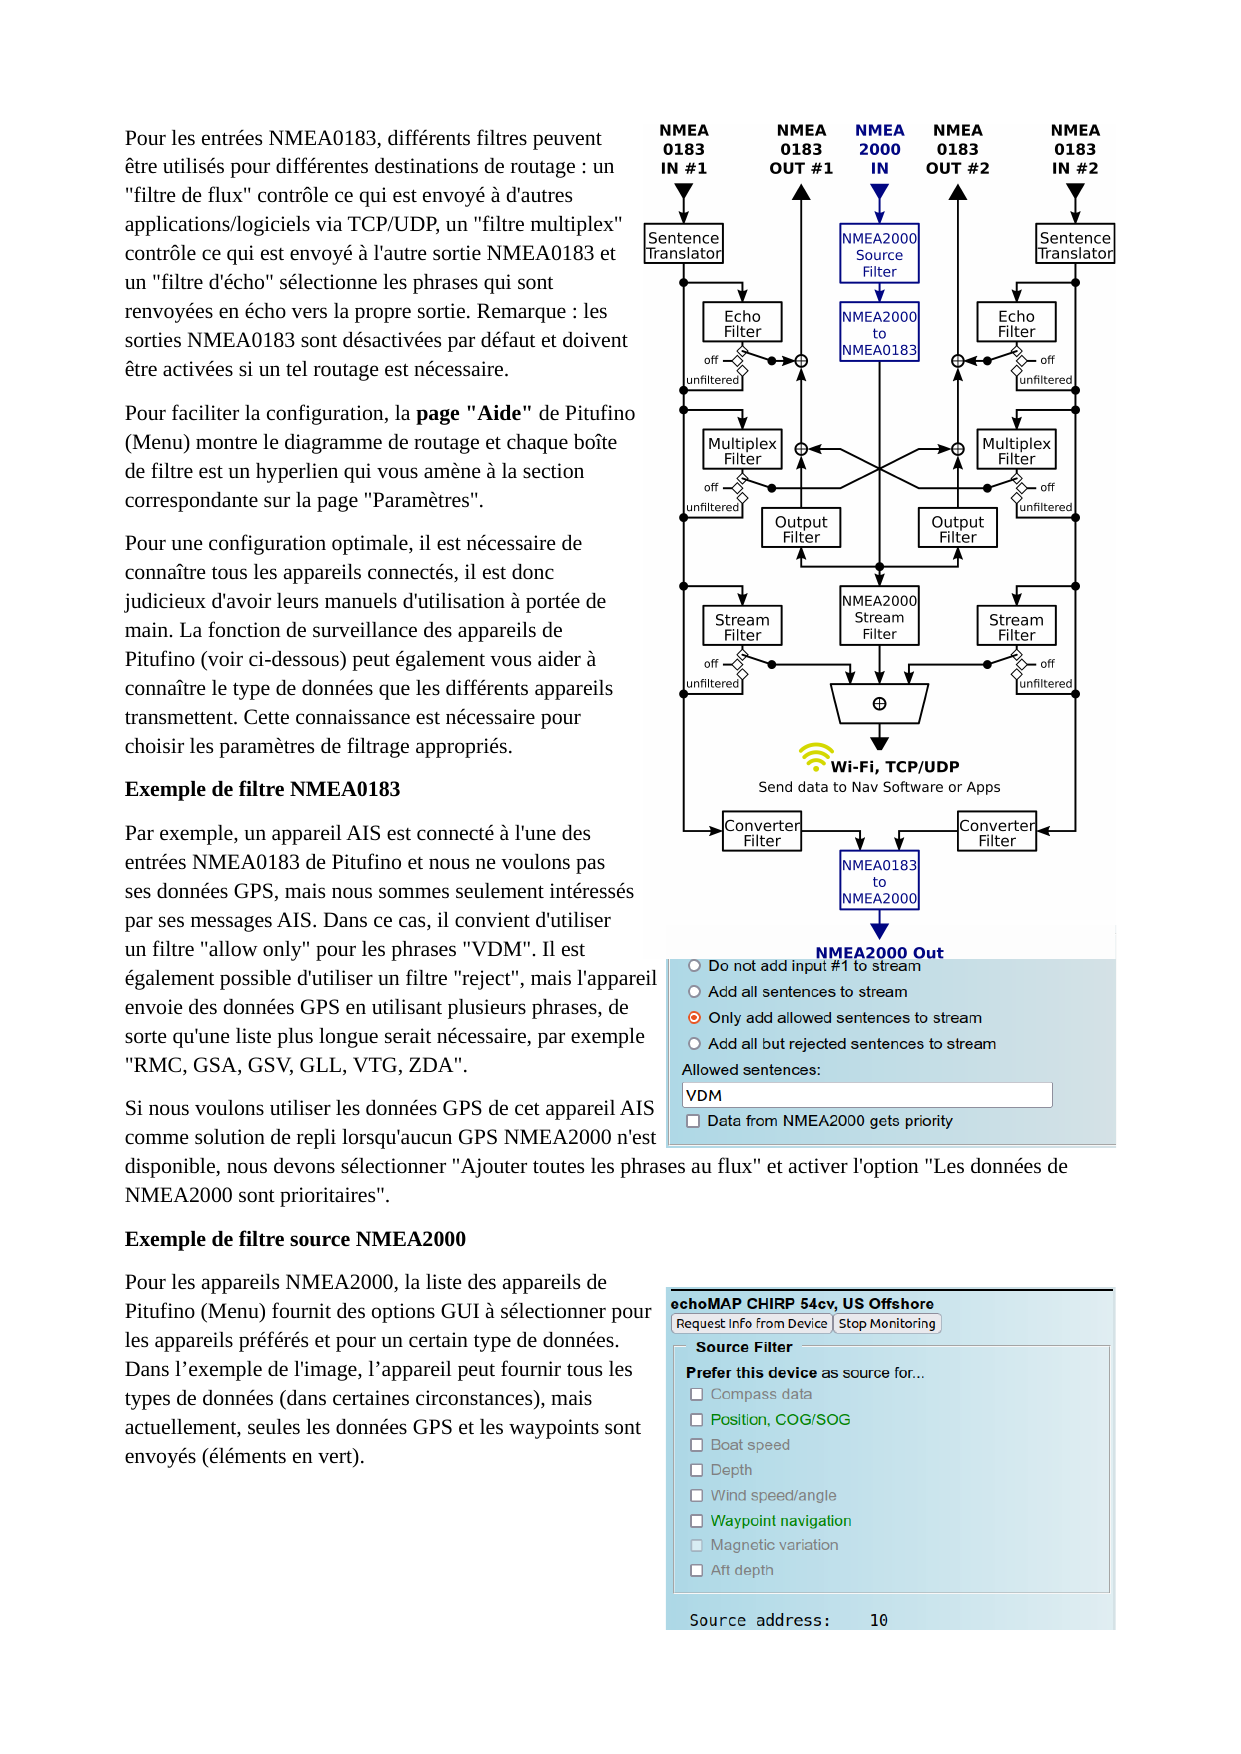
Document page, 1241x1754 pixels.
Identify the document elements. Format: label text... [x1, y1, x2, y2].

text Pour une configuration optimale, il est nécessaire de connaître tous les appareils connectés, il est donc judicieux d'avoir leurs manuels d'utilisation à portée de main. La fonction de surveillance des appareils de Pitufino (voir ci-dessous) peut également vous aider à connaître le type de données que les différents appareils transmettent. Cette connaissance est nécessaire pour choisir les paramètres de filtrage appropriés. [124, 530, 643, 758]
text Si nous voulons utiliser les données GPS de cet appareil AIS comme solution de repli lorsqu'aucun GPS NMEA2000 n'est disponible, nous devons sélectionner "Ajouter toutes les phrases au flux" et activer l'option "Les données de NMEA2000 sont prioritaires". [124, 1095, 1116, 1207]
text Pour faciliter la configuration, la page "Aide" de Pitufino (Menu) montre le diagramme de routage et chaque boîte de filtre est un hyperlien qui vous amène à la section correspondante sur la page "Paramètres". [124, 400, 643, 512]
text Exemple de filtre NMEA0183 [124, 776, 643, 802]
picture [665, 1287, 1116, 1630]
text Pour les entrées NMEA0183, différents filtres peuvent être utilisés pour différentes destinations de routage : un "filtre de flux" contrôle ce qui est envoyé à d'autres applications/logiciels via TCP/UDP, un "filtre multiplex" contrôle ce qui est envoyé à l'autre sortie NMEA0183 et un "filtre d'écho" sélectionne les phrases qui sont renvoyées en écho vers la propre sortie. Remarque : les sorties NMEA0183 sont désactivées par défaut et doivent être activées si un tel routage est nécessaire. [124, 124, 643, 381]
text Exemple de filtre source NMEA2000 [124, 1226, 1116, 1251]
text Par exemple, un appareil AIS est connecté à l'une des entrées NMEA0183 de Pitufino et nous ne voulons pas ses données GPS, mais nous sommes seulement intéressés par ses messages AIS. Dans ce cas, il convient d'utiliser un filtre "allow only" pour les phrases "VDM". Il est également possible d'utiliser un filtre "reject", mais l'appareil envoie des données GPS en utilisant plusieurs phrases, de sorte qu'une liste plus longue serait nécessaire, par exemple "RMC, GSA, GSV, GLL, VTG, ZDA". [124, 820, 666, 1077]
text Pour les appareils NMEA2000, la liste des appareils de Pitufino (Menu) fournit des options GUI à sélectionner pour les appareils préférés et pour un certain type de données. Dans l’exemple de l'image, l’appareil peut fournir tous les types de données (dans certaines circonstances), mais actuellement, seules les données GPS et les waypoints sont envoyés (éléments en vert). [124, 1269, 1116, 1468]
picture [643, 124, 1117, 1148]
